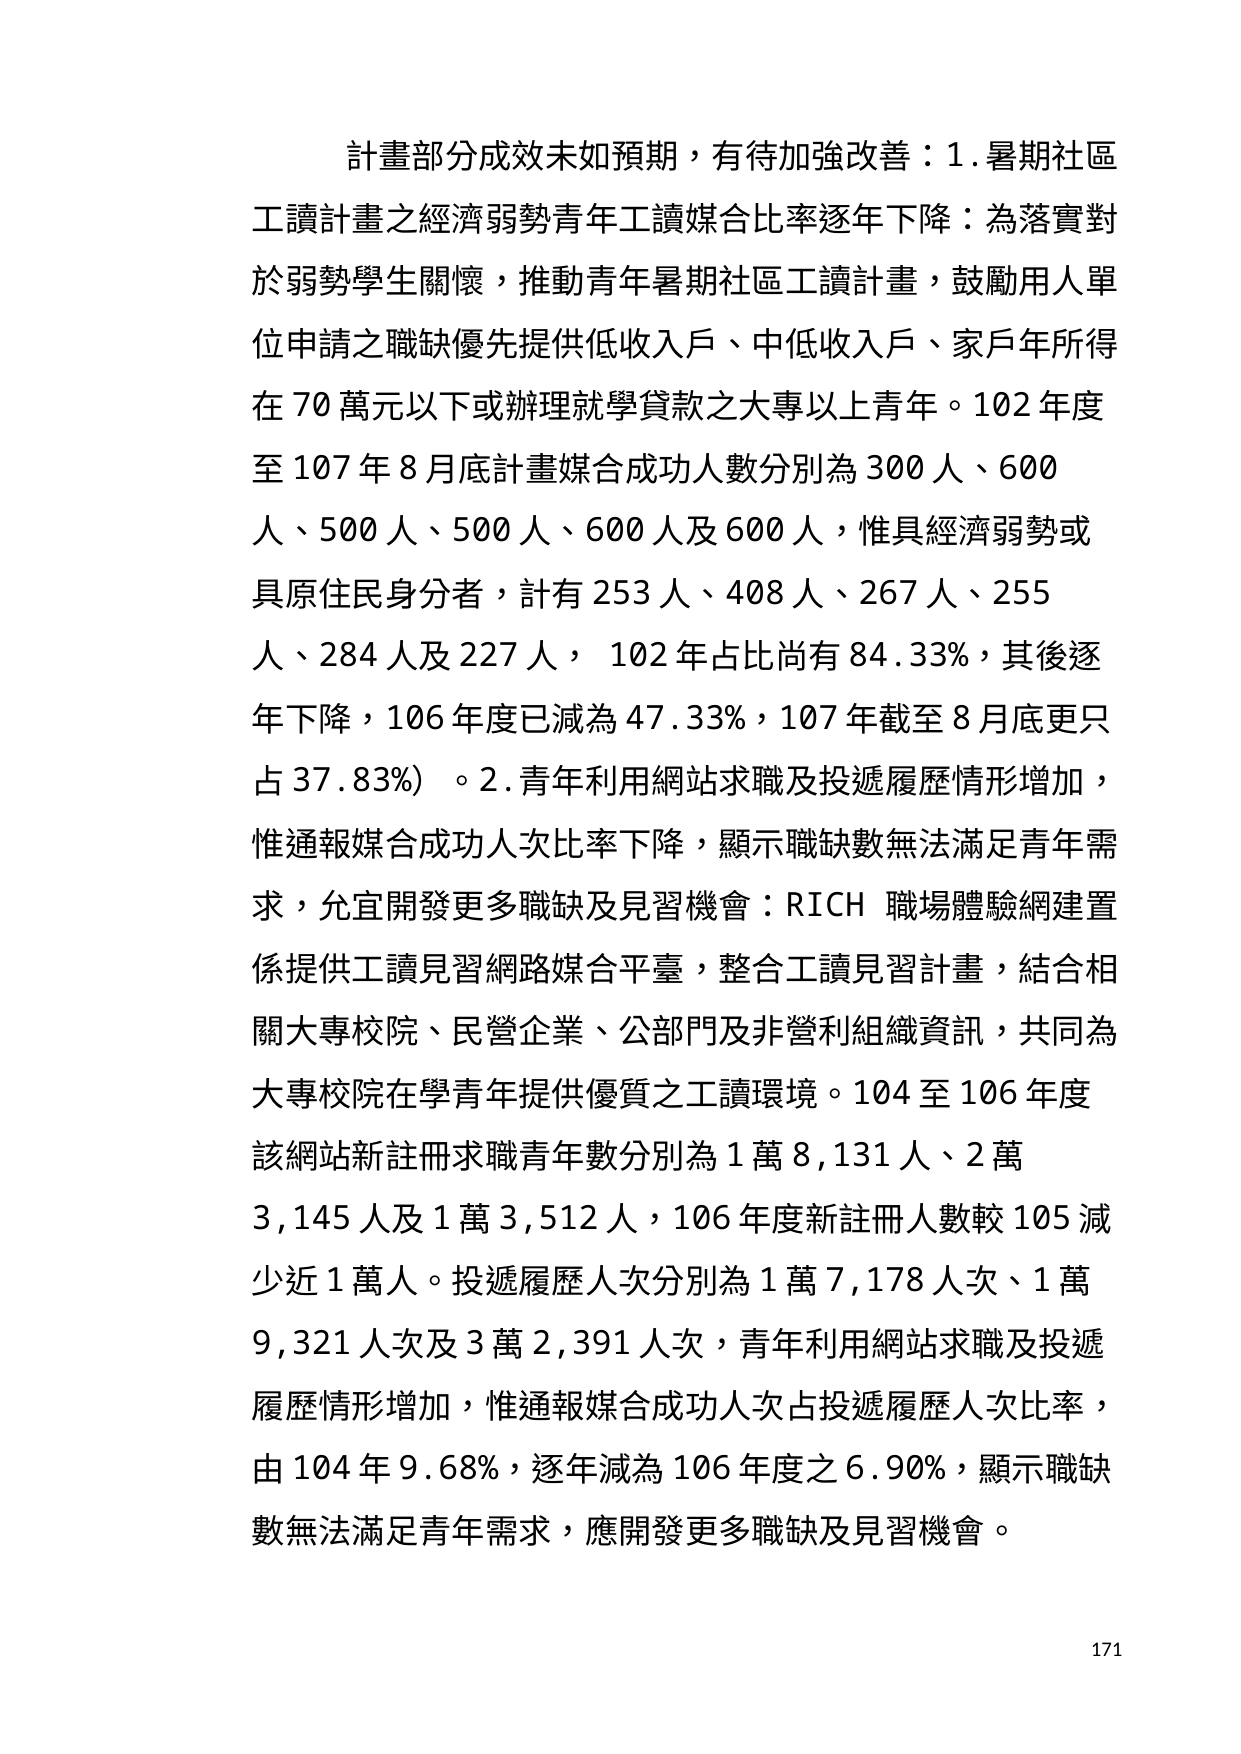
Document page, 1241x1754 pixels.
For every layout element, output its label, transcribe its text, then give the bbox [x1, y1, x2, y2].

text 計畫部分成效未如預期，有待加強改善：1.暑期社區工讀計畫之經濟弱勢青年工讀媒合比率逐年下降：為落實對於弱勢學生關懷，推動青年暑期社區工讀計畫，鼓勵用人單位申請之職缺優先提供低收入戶、中低收入戶、家戶年所得在70萬元以下或辦理就學貸款之大專以上青年。102年度至107年8月底計畫媒合成功人數分別為300人、600人、500人、500人、600人及600人，惟具經濟弱勢或具原住民身分者，計有253人、408人、267人、255人、284人及227人， 102年占比尚有84.33%，其後逐年下降，106年度已減為47.33%，107年截至8月底更只占37.83%）。2.青年利用網站求職及投遞履歷情形增加，惟通報媒合成功人次比率下降，顯示職缺數無法滿足青年需求，允宜開發更多職缺及見習機會：RICH 職場體驗網建置係提供工讀見習網路媒合平臺，整合工讀見習計畫，結合相關大專校院、民營企業、公部門及非營利組織資訊，共同為大專校院在學青年提供優質之工讀環境。104至106年度該網站新註冊求職青年數分別為1萬8,131人、2萬3,145人及1萬3,512人，106年度新註冊人數較105減少近1萬人。投遞履歷人次分別為1萬7,178人次、1萬9,321人次及3萬2,391人次，青年利用網站求職及投遞履歷情形增加，惟通報媒合成功人次占投遞履歷人次比率，由104年9.68%，逐年減為106年度之6.90%，顯示職缺數無法滿足青年需求，應開發更多職缺及見習機會。 [185, 112, 1122, 1550]
